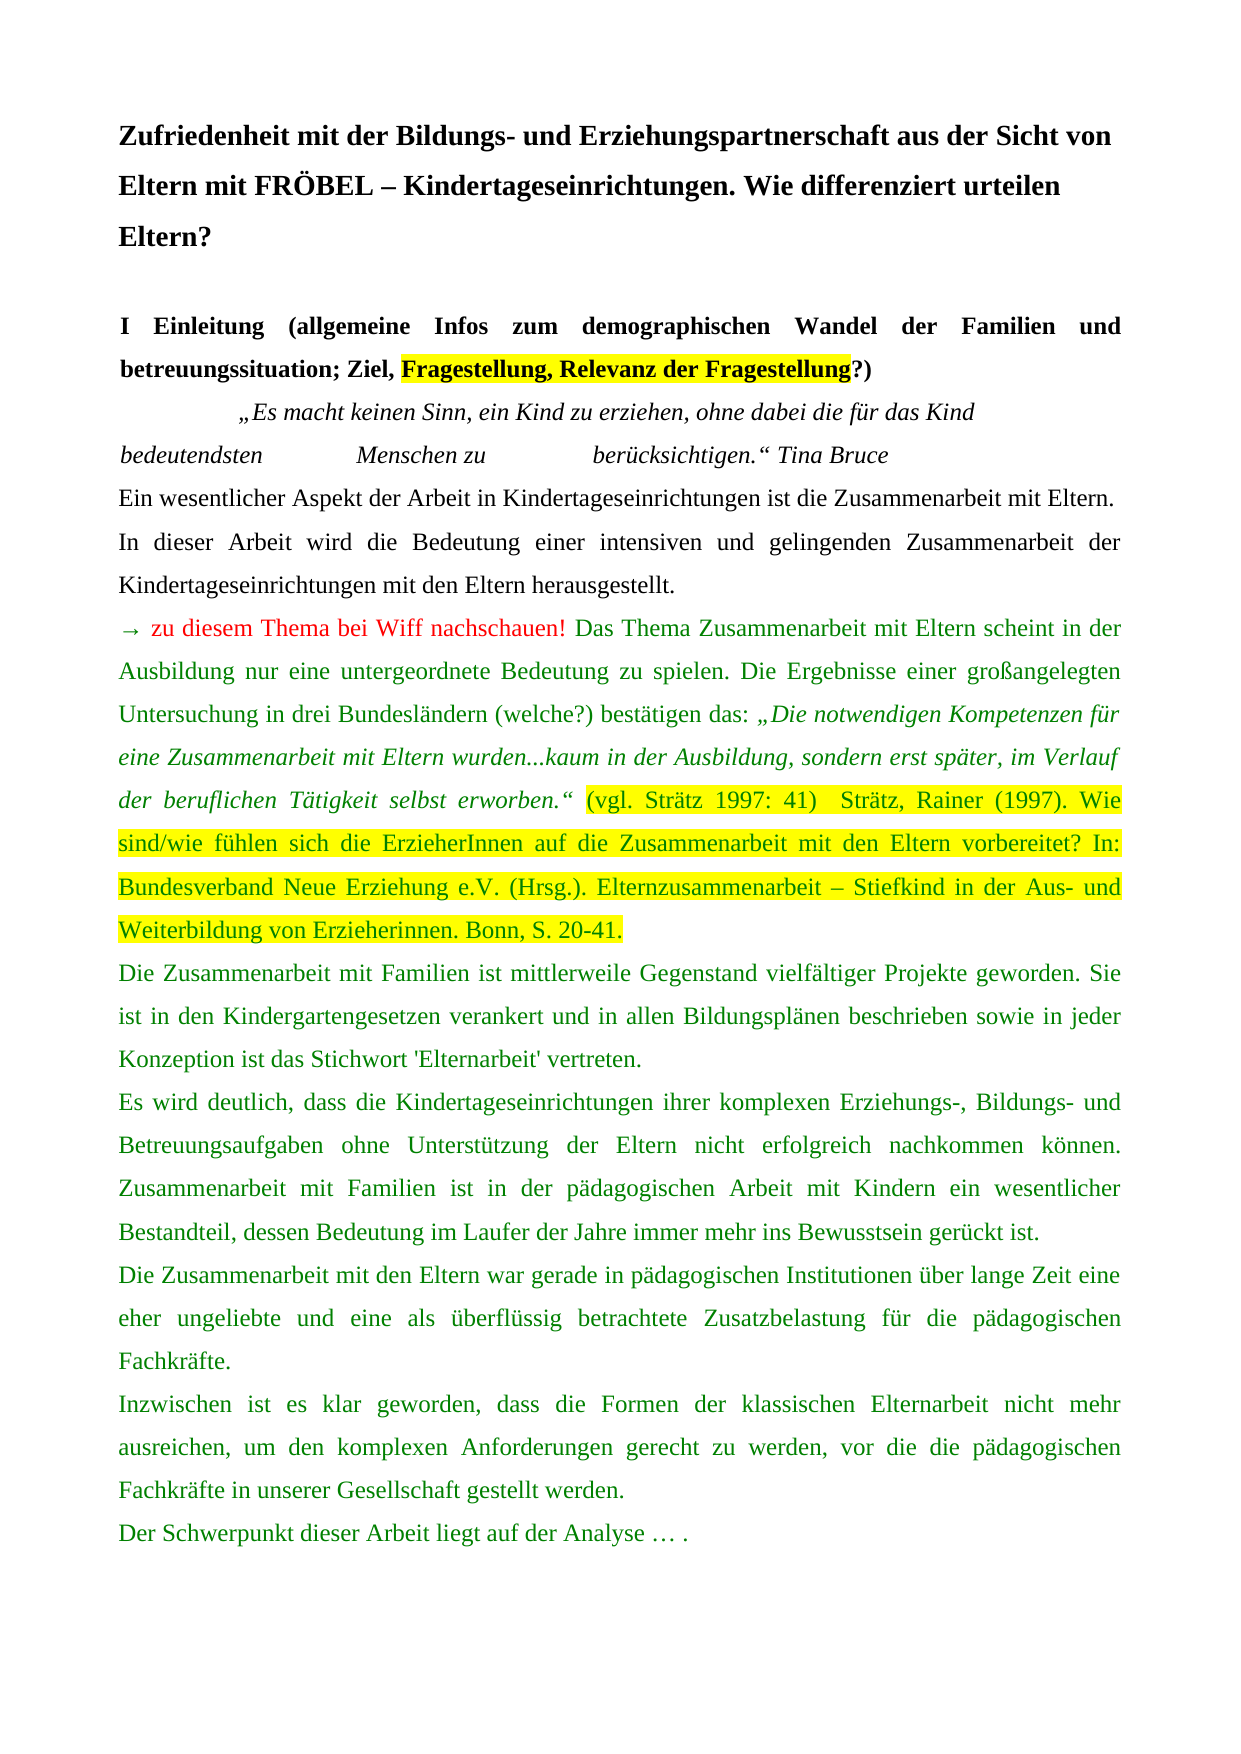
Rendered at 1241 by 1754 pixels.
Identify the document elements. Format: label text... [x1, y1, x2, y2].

text In dieser Arbeit wird die Bedeutung einer intensiven und gelingenden Zusammenarbeit der Kindertageseinrichtungen mit den Eltern herausgestellt. [118, 527, 1122, 598]
text Die Zusammenarbeit mit den Eltern war gerade in pädagogischen Institutionen über lange Zeit eine eher ungeliebte und eine als überflüssig betrachtete Zusatzbelastung für die pädagogischen Fachkräfte. [118, 1260, 1122, 1375]
text Die Zusammenarbeit mit Familien ist mittlerweile Gegenstand vielfältiger Projekte geworden. Sie ist in den Kindergartengesetzen verankert und in allen Bildungsplänen beschrieben sowie in jeder Konzeption ist das Stichwort 'Elternarbeit' vertreten. [118, 958, 1122, 1073]
text Es wird deutlich, dass die Kindertageseinrichtungen ihrer komplexen Erziehungs-, Bildungs- und Betreuungsaufgaben ohne Unterstützung der Eltern nicht erfolgreich nachkommen können. Zusammenarbeit mit Familien ist in der pädagogischen Arbeit mit Kindern ein wesentlicher Bestandteil, dessen Bedeutung im Laufer der Jahre immer mehr ins Bewusstsein gerückt ist. [118, 1087, 1122, 1245]
text → zu diesem Thema bei Wiff nachschauen! Das Thema Zusammenarbeit mit Eltern scheint in der Ausbildung nur eine untergeordnete Bedeutung zu spielen. Die Ergebnisse einer großangelegten Untersuchung in drei Bundesländern (welche?) bestätigen das: „Die notwendigen Kompetenzen für eine Zusammenarbeit mit Eltern wurden...kaum in der Ausbildung, sondern erst später, im Verlauf der beruflichen Tätigkeit selbst erworben.“ (vgl. Strätz 1997: 41) Strätz, Rainer (1997). Wie sind/wie fühlen sich die ErzieherInnen auf die Zusammenarbeit mit den Eltern vorbereitet? In: Bundesverband Neue Erziehung e.V. (Hrsg.). Elternzusammenarbeit – Stiefkind in der Aus- und Weiterbildung von Erzieherinnen. Bonn, S. 20-41. [118, 613, 1122, 943]
text Der Schwerpunkt dieser Arbeit liegt auf der Analyse … . [118, 1518, 1122, 1547]
text „Es macht keinen Sinn, ein Kind zu erziehen, ohne dabei die für das Kind bedeutendsten Menschen zu berücksichtigen.“ Tina Bruce [120, 397, 1122, 469]
text I Einleitung (allgemeine Infos zum demographischen Wandel der Familien und betreuungssituation; Ziel, Fragestellung, Relevanz der Fragestellung?) [120, 311, 1122, 383]
text Ein wesentlicher Aspekt der Arbeit in Kindertageseinrichtungen ist die Zusammenarbeit mit Eltern. [118, 483, 1122, 512]
text Zufriedenheit mit der Bildungs- und Erziehungspartnerschaft aus der Sicht von Eltern mit FRÖBEL – Kindertageseinrichtungen. Wie differenziert urteilen Eltern? [118, 118, 1122, 252]
text Inzwischen ist es klar geworden, dass die Formen der klassischen Elternarbeit nicht mehr ausreichen, um den komplexen Anforderungen gerecht zu werden, vor die die pädagogischen Fachkräfte in unserer Gesellschaft gestellt werden. [118, 1389, 1122, 1504]
